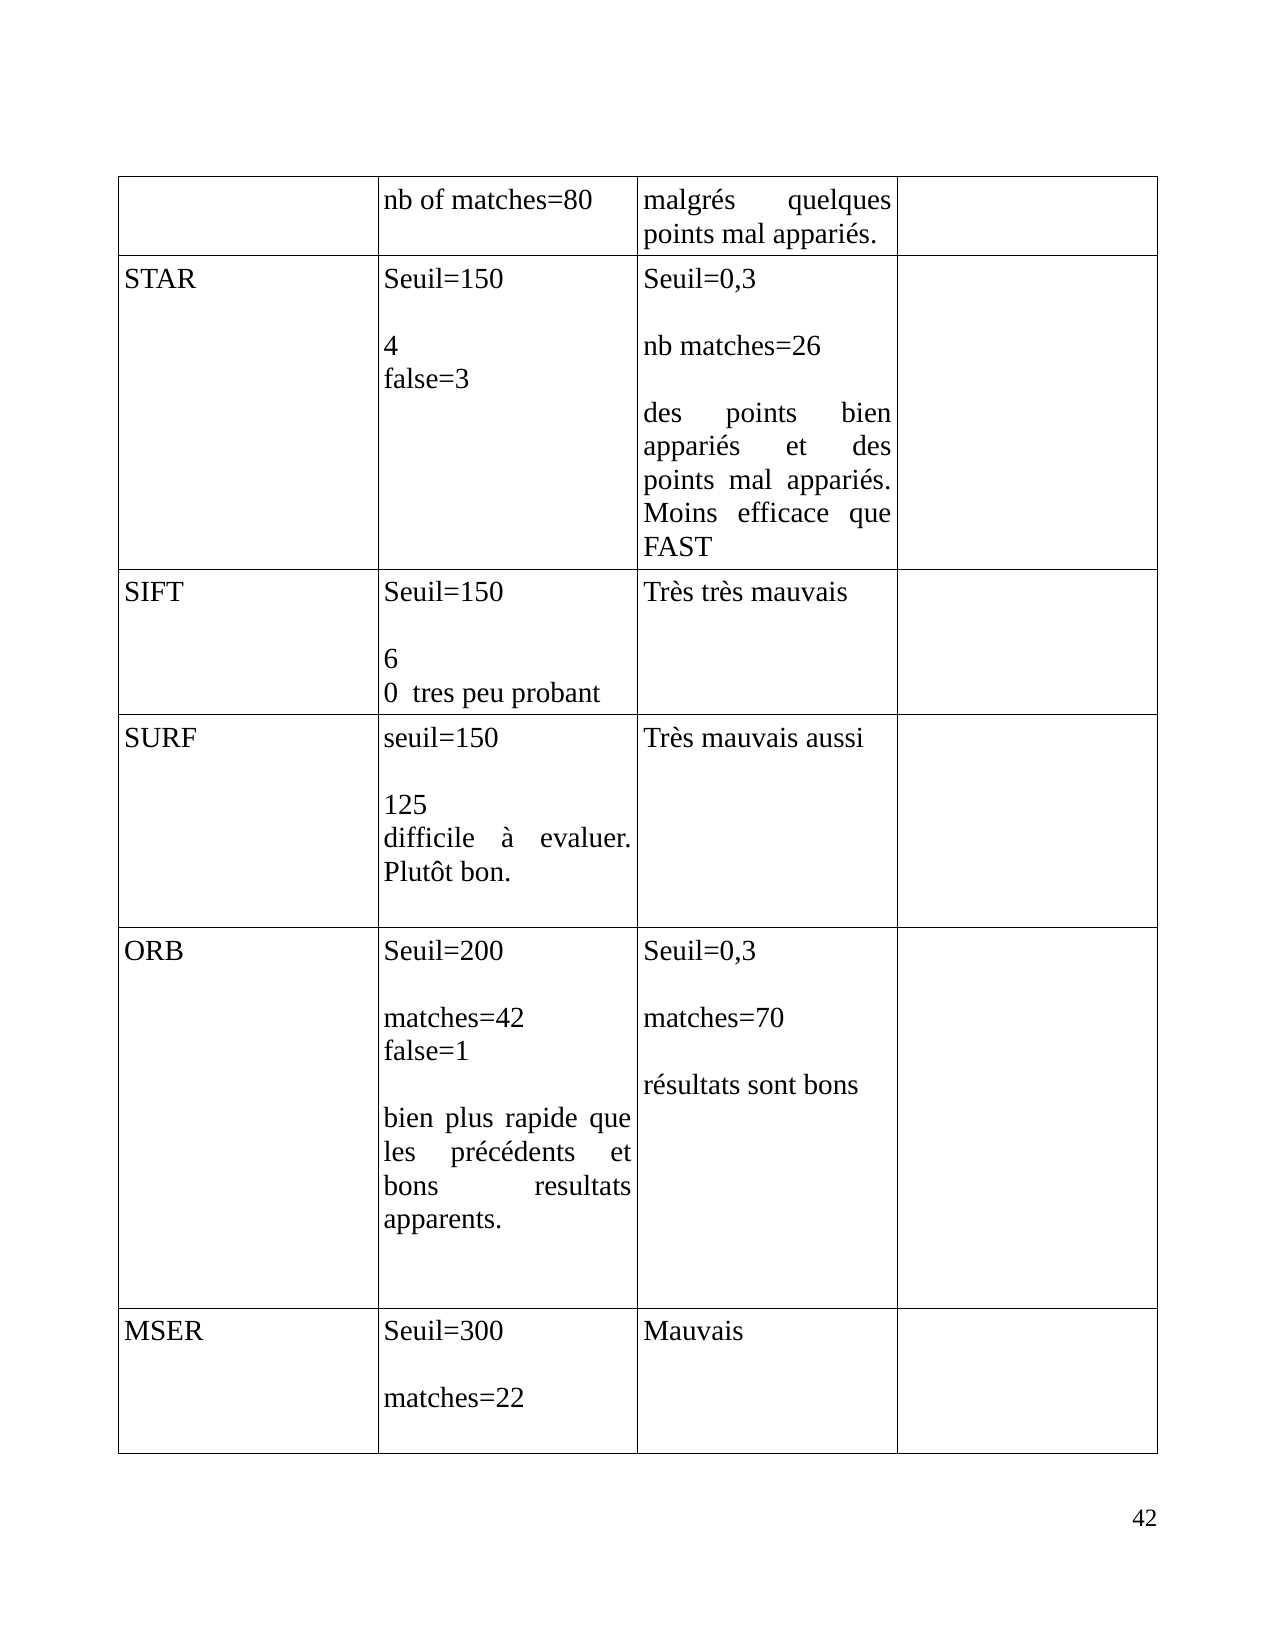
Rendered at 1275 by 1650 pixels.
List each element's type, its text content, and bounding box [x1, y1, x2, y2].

table_cell Seuil=150 6 0 tres peu probant [379, 570, 637, 714]
table_cell [898, 177, 1157, 255]
table_cell Seuil=0,3 matches=70 résultats sont bons [638, 928, 897, 1307]
table_cell Seuil=150 4 false=3 [379, 256, 637, 568]
table_cell Très très mauvais [638, 570, 897, 714]
table_cell [898, 715, 1157, 927]
table_cell seuil=150 125 difficile à evaluer. Plutôt bon. [379, 715, 637, 927]
table_cell nb of matches=80 [379, 177, 637, 255]
table_cell Seuil=300 matches=22 [379, 1309, 637, 1453]
table_cell SIFT [119, 570, 378, 714]
table_cell [119, 177, 378, 255]
table_cell [898, 928, 1157, 1307]
table_cell [898, 256, 1157, 568]
table_cell STAR [119, 256, 378, 568]
table_cell [898, 1309, 1157, 1453]
table_cell MSER [119, 1309, 378, 1453]
table_cell [898, 570, 1157, 714]
table_cell Très mauvais aussi [638, 715, 897, 927]
table_cell Seuil=200 matches=42 false=1 bien plus rapide que les précédents et bons resultats apparents. [379, 928, 637, 1307]
table_cell SURF [119, 715, 378, 927]
table_cell ORB [119, 928, 378, 1307]
table_cell malgrés quelques points mal appariés. [638, 177, 897, 255]
table_cell Mauvais [638, 1309, 897, 1453]
table_cell Seuil=0,3 nb matches=26 des points bien appariés et des points mal appariés. Moins efficace que FAST [638, 256, 897, 568]
